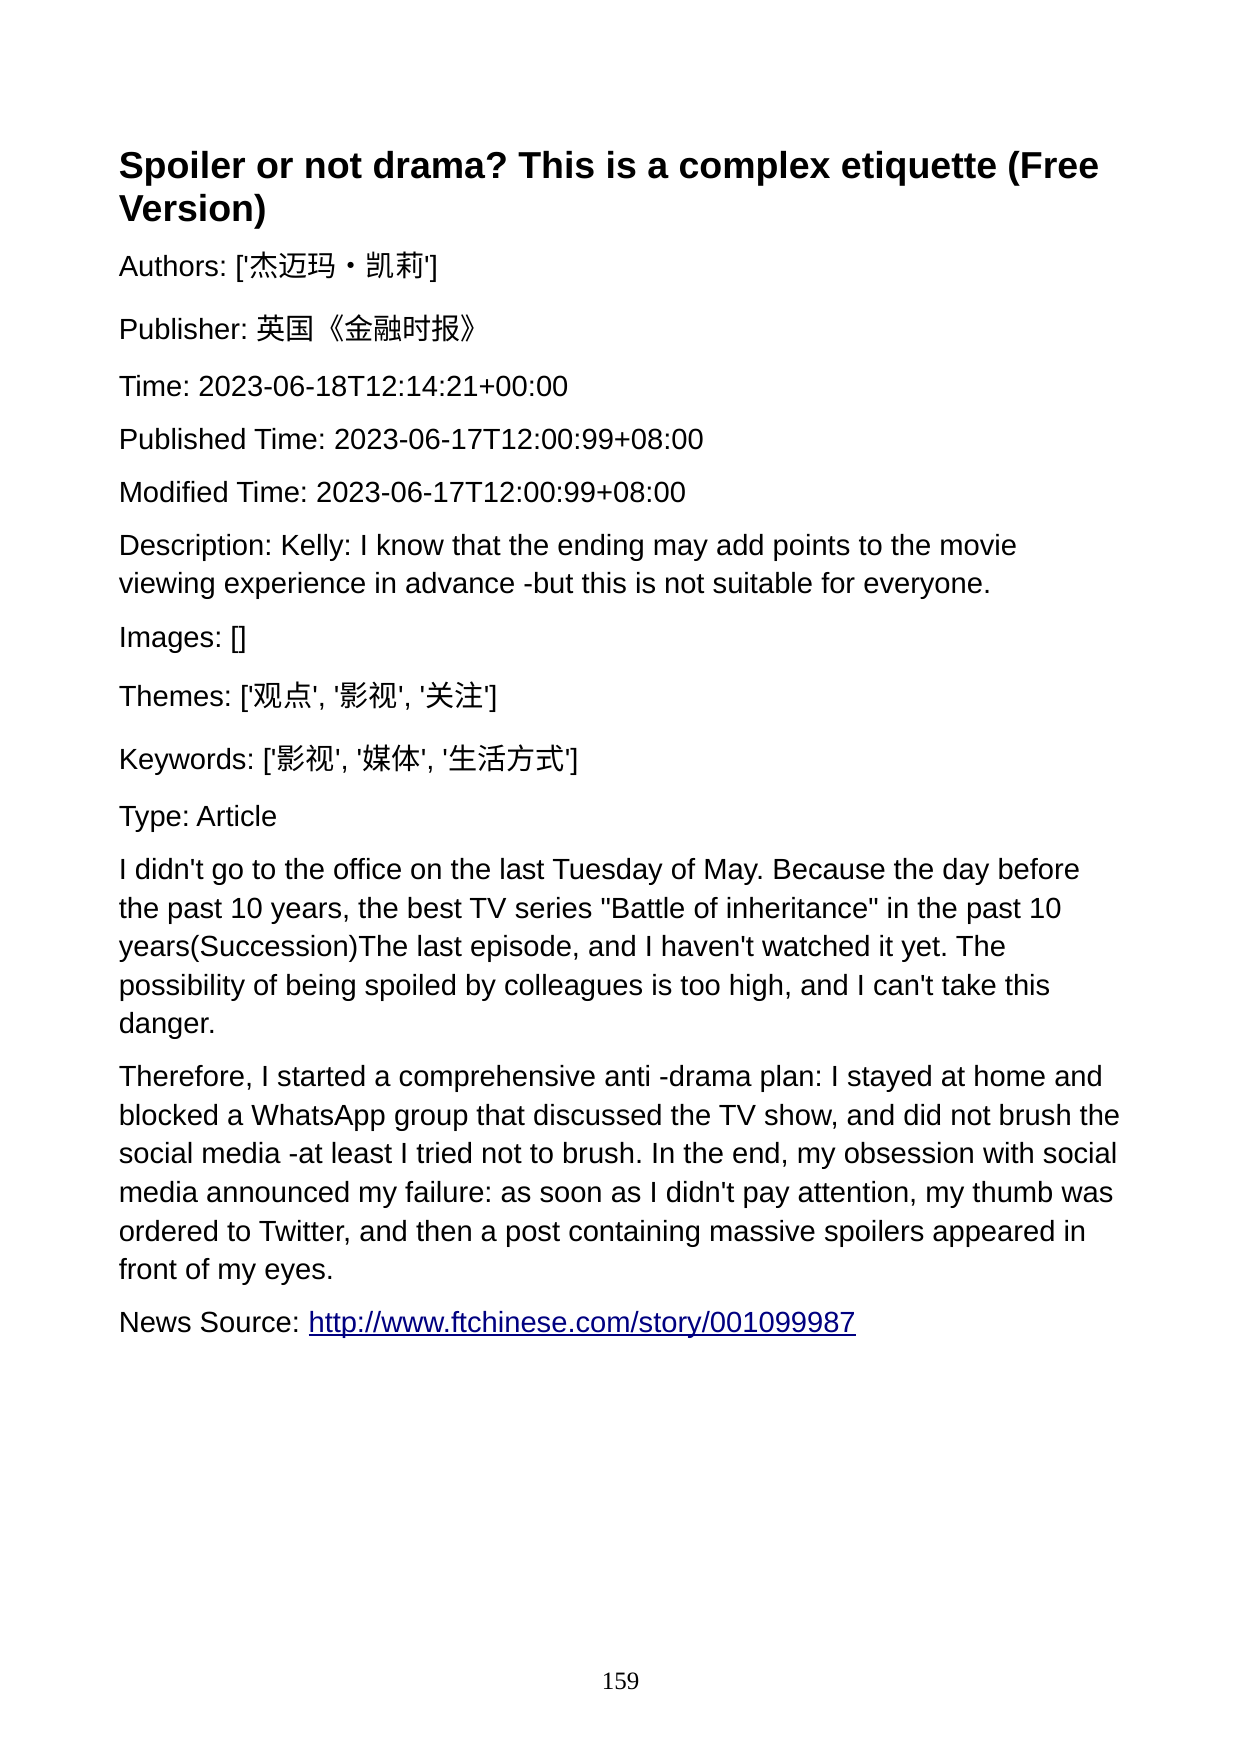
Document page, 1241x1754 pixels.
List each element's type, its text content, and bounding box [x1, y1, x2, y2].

text Modified Time: 2023-06-17T12:00:99+08:00 [118, 475, 1122, 508]
subtitle Spoiler or not drama? This is a complex etiquette (Free Version) [118, 143, 1122, 230]
text Therefore, I started a comprehensive anti -drama plan: I stayed at home and blocked a WhatsApp group that discussed the TV show, and did not brush the social media -at least I tried not to brush. In the end, my obsession with social media announced my failure: as soon as I didn't pay attention, my thumb was ordered to Twitter, and then a post containing massive spoilers appeared in front of my eyes. [118, 1059, 1122, 1286]
text Type: Article [118, 799, 1122, 832]
text Themes: ['观点', '影视', '关注'] [118, 673, 1122, 715]
text Published Time: 2023-06-17T12:00:99+08:00 [118, 422, 1122, 455]
text Time: 2023-06-18T12:14:21+00:00 [118, 368, 1122, 402]
text I didn't go to the office on the last Tuesday of May. Because the day before the past 10 years, the best TV series "Battle of inheritance" in the past 10 years(Succession)The last episode, and I haven't watched it yet. The possibility of being spoiled by colleagues is too high, and I can't take this danger. [118, 852, 1122, 1040]
text Description: Kelly: I know that the ending may add points to the movie viewing experience in advance -but this is not suitable for everyone. [118, 528, 1122, 600]
text Images: [] [118, 619, 1122, 653]
text Publisher: 英国《金融时报》 [118, 305, 1122, 348]
text Authors: ['杰迈玛•凯莉'] [118, 242, 1122, 284]
text Keywords: ['影视', '媒体', '生活方式'] [118, 736, 1122, 778]
text News Source: http://www.ftchinese.com/story/001099987 [118, 1305, 1122, 1339]
